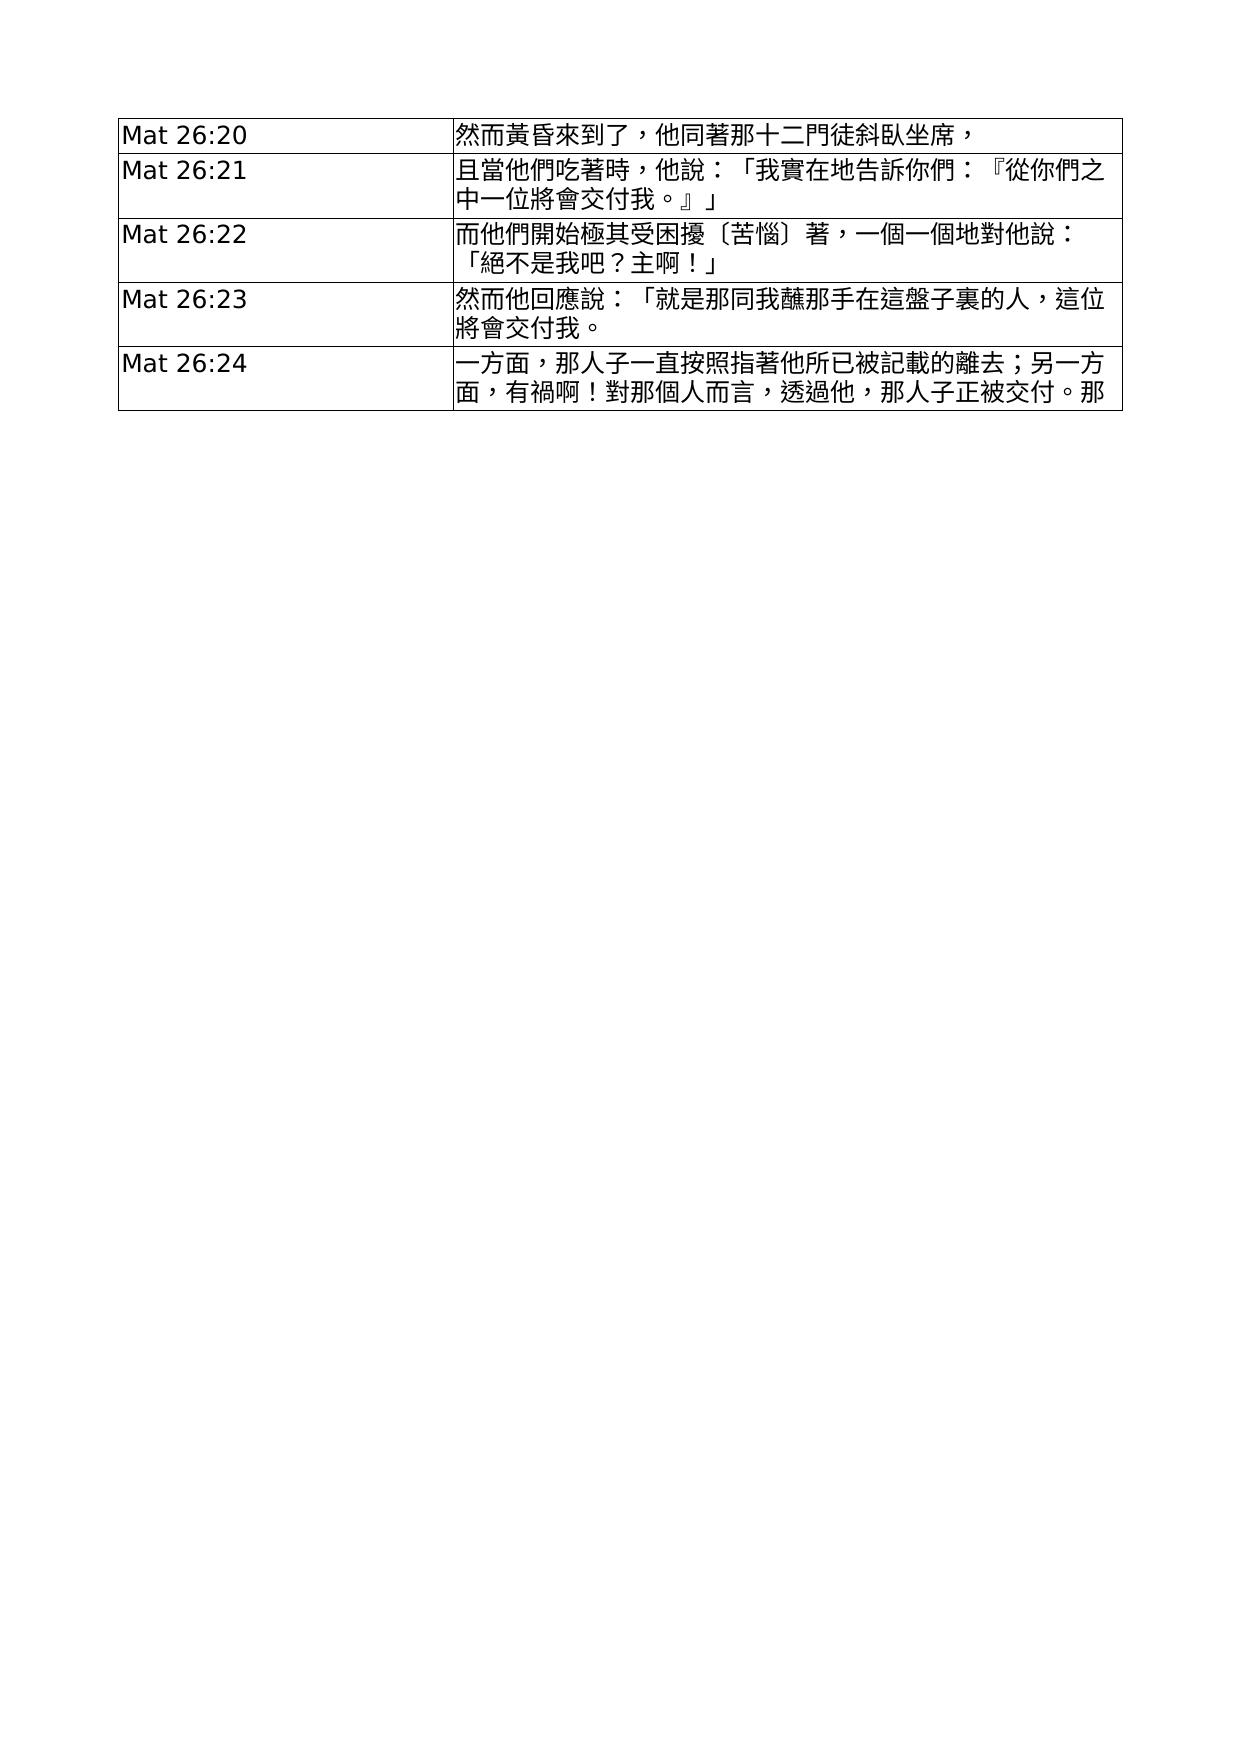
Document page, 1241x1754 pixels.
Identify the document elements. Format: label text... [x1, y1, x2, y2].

table_cell Mat 26:23 [119, 283, 453, 346]
table_cell Mat 26:24 [119, 347, 453, 410]
table_cell 一方面，那人子一直按照指著他所已被記載的離去；另一方面，有禍啊！對那個人而言，透過他，那人子正被交付。那 [454, 347, 1122, 410]
table_cell 然而他回應說：「就是那同我蘸那手在這盤子裏的人，這位將會交付我。 [454, 283, 1122, 346]
table_cell Mat 26:22 [119, 219, 453, 282]
table_cell 然而黃昏來到了，他同著那十二門徒斜臥坐席， [454, 119, 1122, 153]
table_cell Mat 26:21 [119, 154, 453, 217]
table_cell Mat 26:20 [119, 119, 453, 153]
table_cell 且當他們吃著時，他說：「我實在地告訴你們：『從你們之中一位將會交付我。』」 [454, 154, 1122, 217]
table_cell 而他們開始極其受困擾〔苦惱〕著，一個一個地對他說：「絕不是我吧？主啊！」 [454, 219, 1122, 282]
